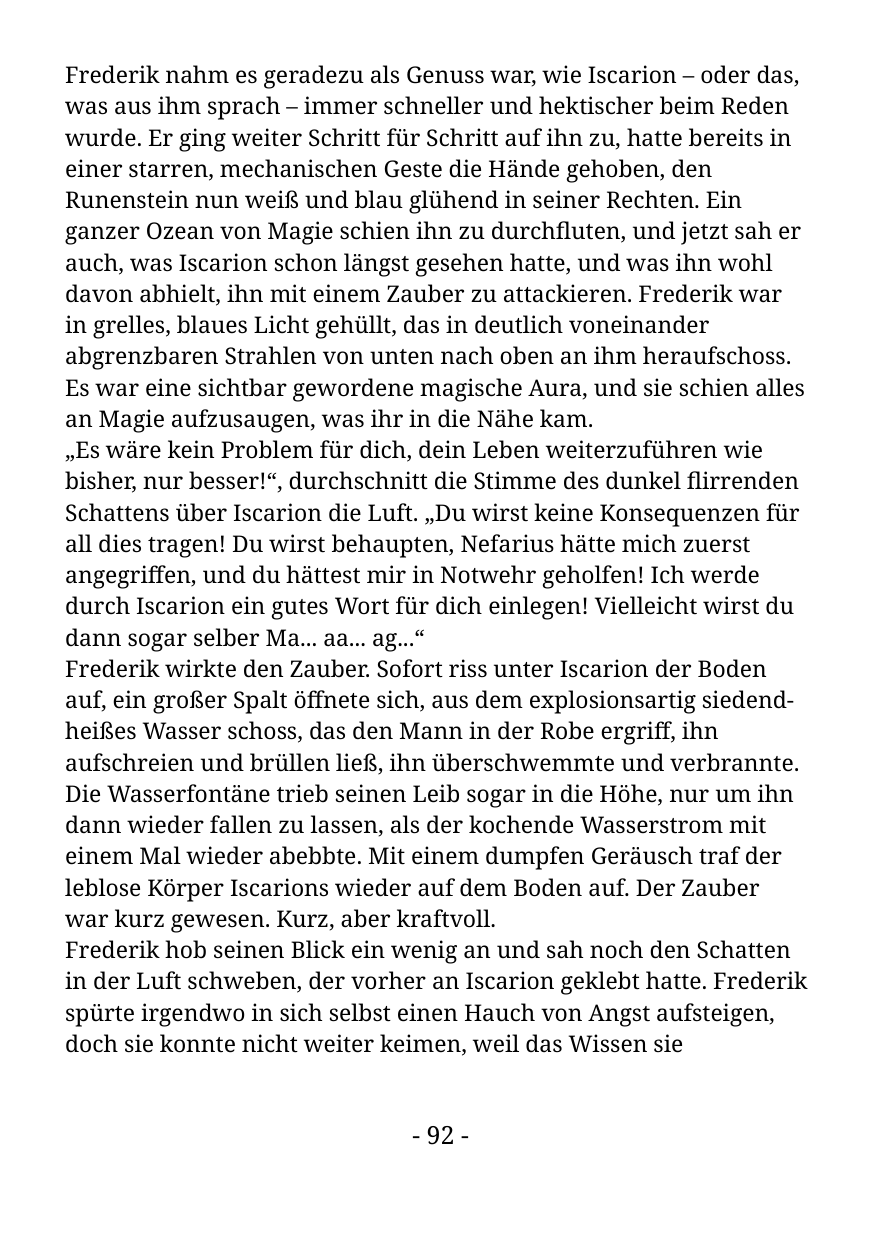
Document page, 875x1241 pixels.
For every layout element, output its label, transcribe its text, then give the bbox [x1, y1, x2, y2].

text „Es wäre kein Problem für dich, dein Leben weiterzuführen wie bisher, nur besser!“, durchschnitt die Stimme des dunkel flirrenden Schattens über Iscarion die Luft. „Du wirst keine Konsequenzen für all dies tragen! Du wirst behaupten, Nefarius hätte mich zuerst angegriffen, und du hättest mir in Notwehr geholfen! Ich werde durch Iscarion ein gutes Wort für dich einlegen! Vielleicht wirst du dann sogar selber Ma... aa... ag...“ [65, 434, 809, 653]
text Frederik hob seinen Blick ein wenig an und sah noch den Schatten in der Luft schweben, der vorher an Iscarion geklebt hatte. Frederik spürte irgendwo in sich selbst einen Hauch von Angst aufsteigen, doch sie konnte nicht weiter keimen, weil das Wissen sie [65, 934, 809, 1059]
text Frederik wirkte den Zauber. Sofort riss unter Iscarion der Boden auf, ein großer Spalt öffnete sich, aus dem explosionsartig siedend-heißes Wasser schoss, das den Mann in der Robe ergriff, ihn aufschreien und brüllen ließ, ihn überschwemmte und verbrannte. Die Wasserfontäne trieb seinen Leib sogar in die Höhe, nur um ihn dann wieder fallen zu lassen, als der kochende Wasserstrom mit einem Mal wieder abebbte. Mit einem dumpfen Geräusch traf der leblose Körper Iscarions wieder auf dem Boden auf. Der Zauber war kurz gewesen. Kurz, aber kraftvoll. [65, 653, 809, 934]
text Frederik nahm es geradezu als Genuss war, wie Iscarion – oder das, was aus ihm sprach – immer schneller und hektischer beim Reden wurde. Er ging weiter Schritt für Schritt auf ihn zu, hatte bereits in einer starren, mechanischen Geste die Hände gehoben, den Runenstein nun weiß und blau glühend in seiner Rechten. Ein ganzer Ozean von Magie schien ihn zu durchfluten, und jetzt sah er auch, was Iscarion schon längst gesehen hatte, und was ihn wohl davon abhielt, ihn mit einem Zauber zu attackieren. Frederik war in grelles, blaues Licht gehüllt, das in deutlich voneinander abgrenzbaren Strahlen von unten nach oben an ihm heraufschoss. Es war eine sichtbar gewordene magische Aura, und sie schien alles an Magie aufzusaugen, was ihr in die Nähe kam. [65, 59, 809, 434]
